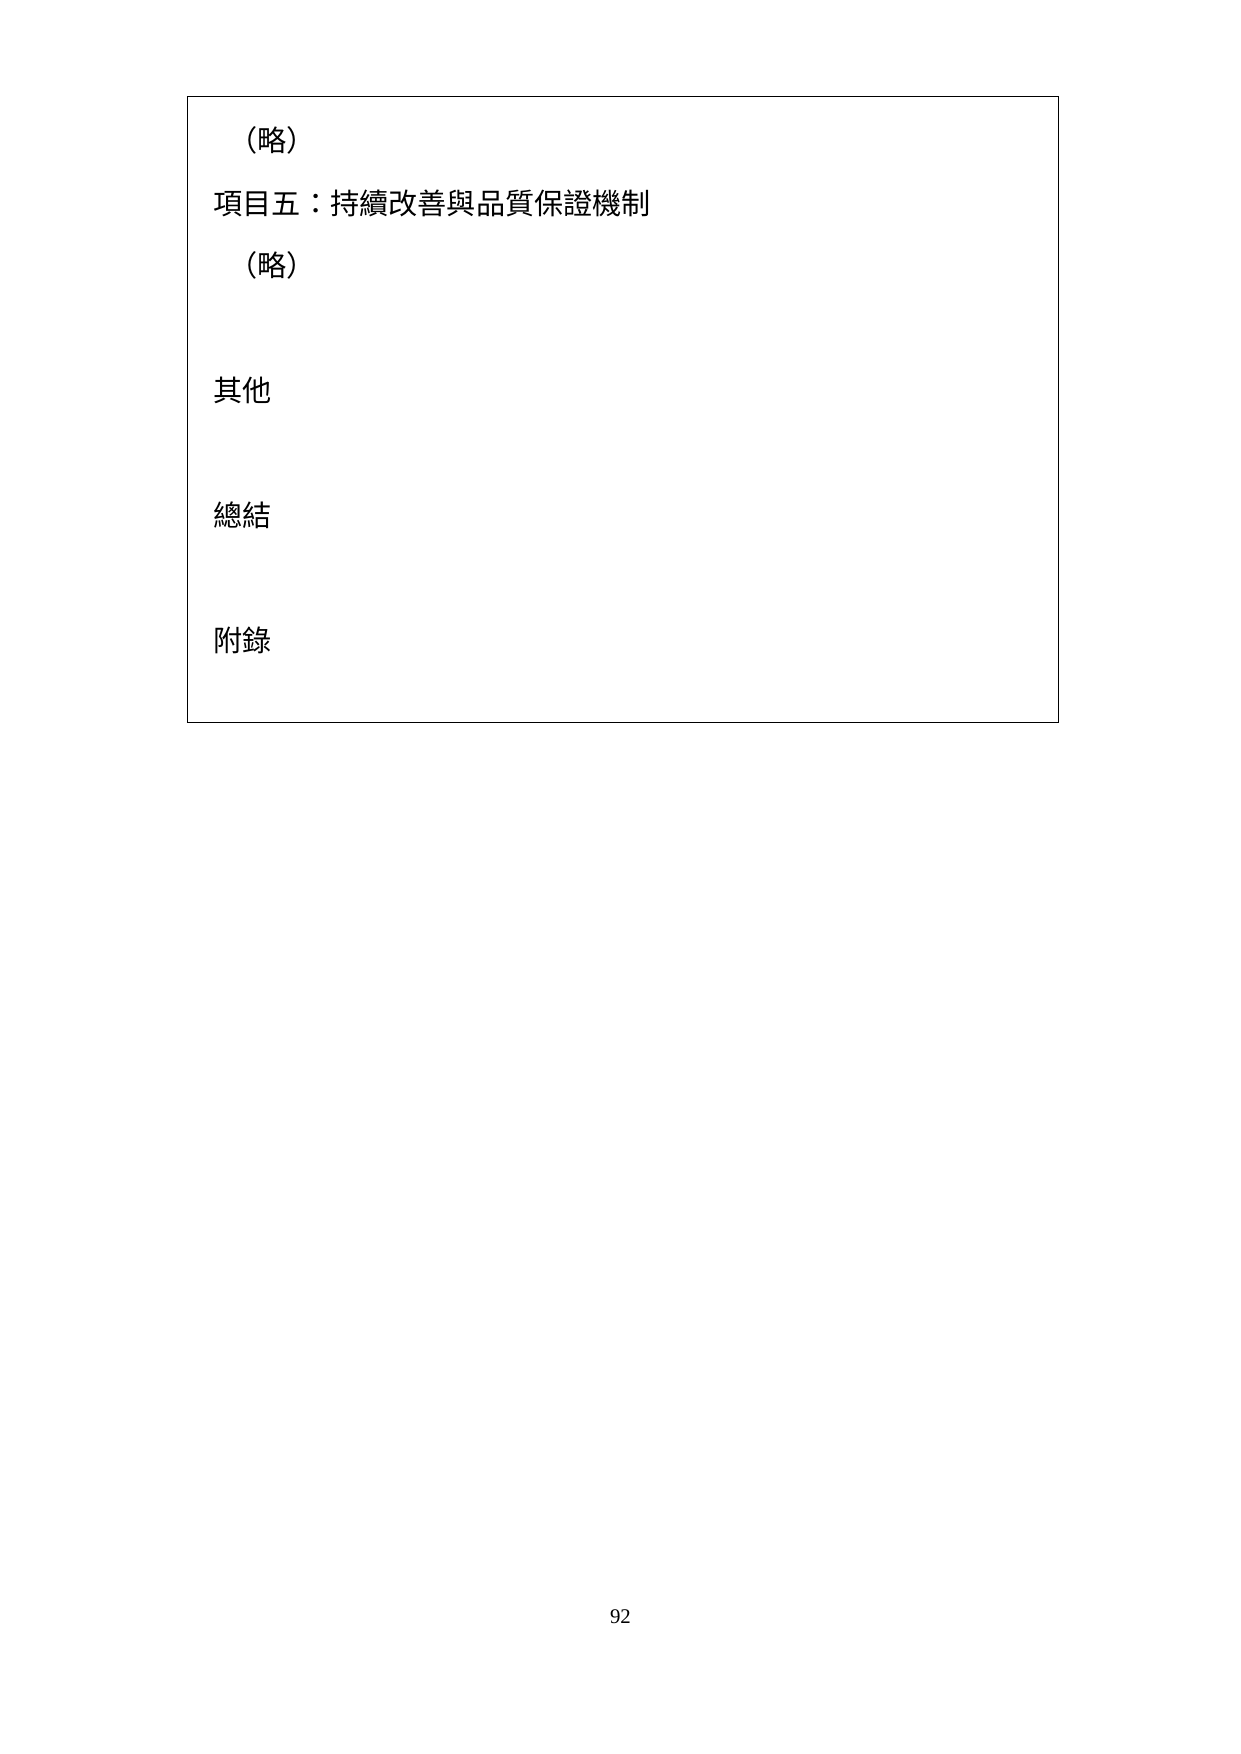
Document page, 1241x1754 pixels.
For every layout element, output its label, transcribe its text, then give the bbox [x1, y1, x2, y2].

table_header （略） 項目五：持續改善與品質保證機制 （略） 其他 總結 附錄 [188, 97, 1058, 722]
